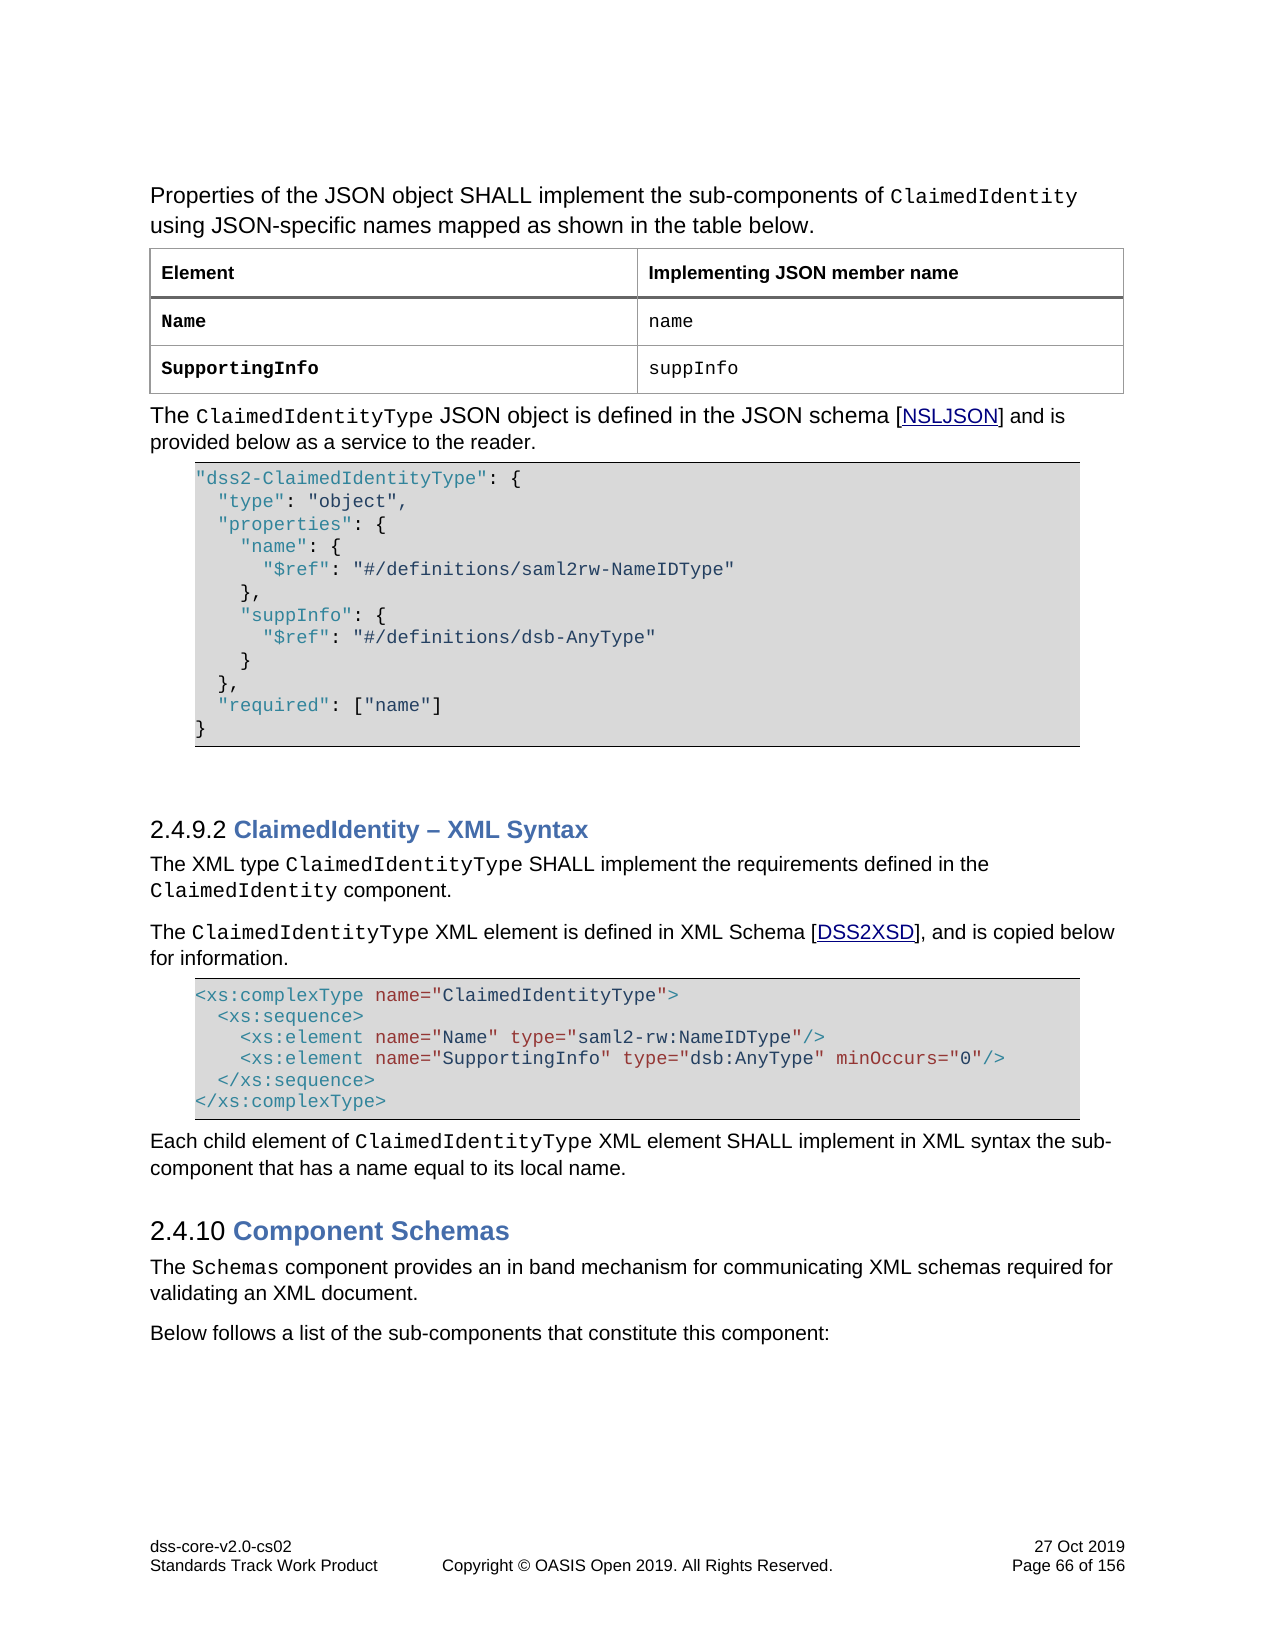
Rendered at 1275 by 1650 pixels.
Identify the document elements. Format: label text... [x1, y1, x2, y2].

text </xs:sequence> [195, 1063, 1080, 1084]
text <xs:sequence> [195, 999, 1080, 1021]
text "$ref": "#/definitions/saml2rw-NameIDType" [195, 553, 1080, 575]
text "dss2-ClaimedIdentityType": { [195, 463, 1080, 484]
text Below follows a list of the sub-components that constitute this component: [150, 1321, 1125, 1345]
text "$ref": "#/definitions/dsb-AnyType" [195, 621, 1080, 643]
text The ClaimedIdentityType JSON object is defined in the JSON schema [NSLJSON] and is provided below as a service to the reader. [150, 402, 1125, 453]
text Each child element of ClaimedIdentityType XML element SHALL implement in XML syntax the sub-component that has a name equal to its local name. [150, 1128, 1125, 1180]
text }, [195, 666, 1080, 689]
text <xs:element name="Name" type="saml2-rw:NameIDType"/> [195, 1021, 1080, 1042]
table_cell suppInfo [638, 346, 1123, 392]
text Properties of the JSON object SHALL implement the sub-components of ClaimedIdentity using JSON-specific names mapped as shown in the table below. [150, 182, 1125, 238]
table_header Implementing JSON member name [638, 249, 1123, 296]
text The XML type ClaimedIdentityType SHALL implement the requirements defined in the ClaimedIdentity component. [150, 852, 1125, 903]
text <xs:element name="SupportingInfo" type="dsb:AnyType" minOccurs="0"/> [195, 1042, 1080, 1063]
table_cell SupportingInfo [151, 346, 637, 392]
text "type": "object", [195, 484, 1080, 507]
text "suppInfo": { [195, 598, 1080, 621]
text "required": ["name"] [195, 689, 1080, 712]
subtitle ClaimedIdentity – XML Syntax [150, 814, 1125, 843]
text <xs:complexType name="ClaimedIdentityType"> [195, 979, 1080, 999]
text "properties": { [195, 507, 1080, 530]
text }, [195, 575, 1080, 598]
table_header Element [151, 249, 637, 296]
text The Schemas component provides an in band mechanism for communicating XML schemas required for validating an XML document. [150, 1254, 1125, 1304]
table_cell name [638, 299, 1123, 345]
table_cell Name [151, 299, 637, 345]
text </xs:complexType> [195, 1084, 1080, 1119]
text } [195, 643, 1080, 666]
text } [195, 712, 1080, 746]
text The ClaimedIdentityType XML element is defined in XML Schema [DSS2XSD], and is copied below for information. [150, 920, 1125, 970]
text "name": { [195, 530, 1080, 553]
subtitle Component Schemas [150, 1215, 1125, 1246]
